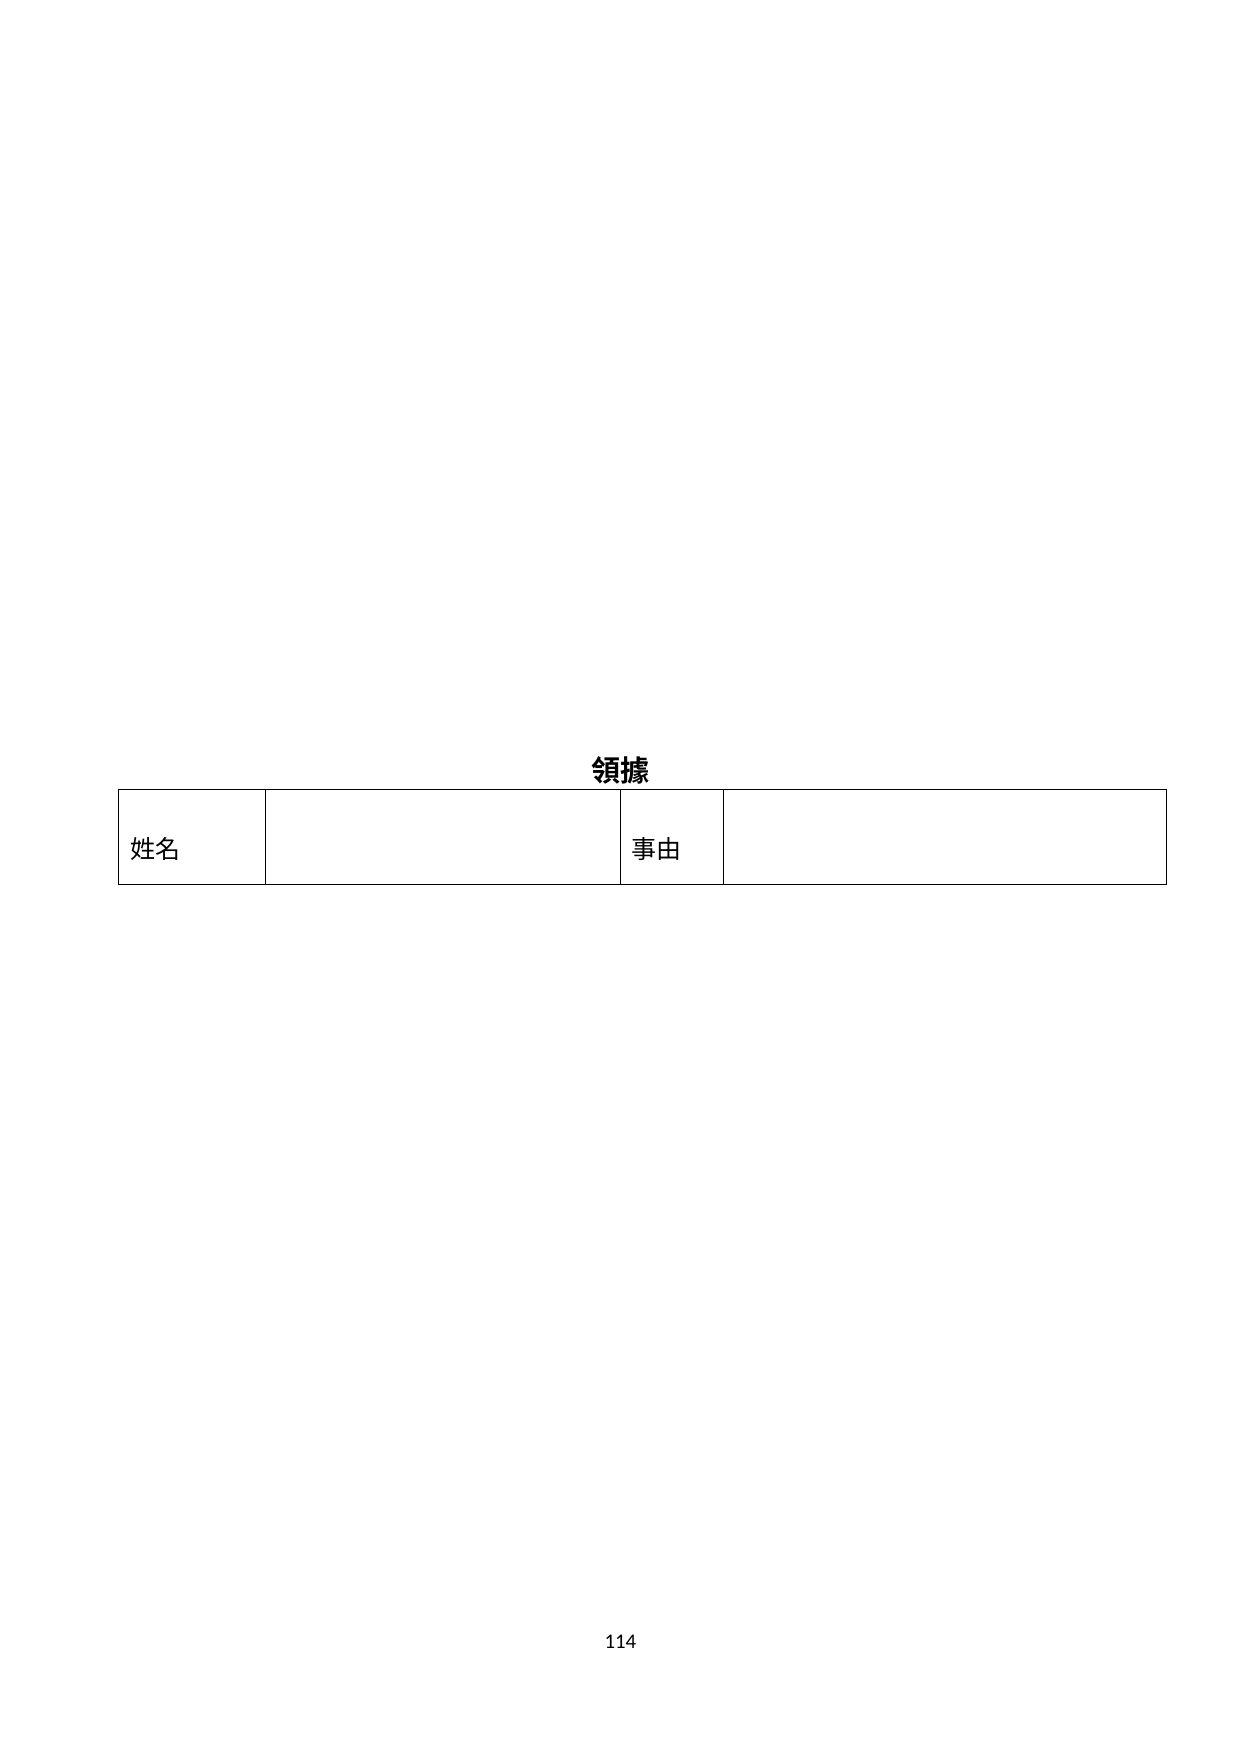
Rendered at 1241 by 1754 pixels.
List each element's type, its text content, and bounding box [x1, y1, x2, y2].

table_header 姓名 [119, 790, 265, 883]
table_header [266, 790, 620, 883]
text 領據 [118, 727, 1122, 789]
table_header 事由 [621, 790, 723, 883]
table_header [724, 790, 1166, 883]
